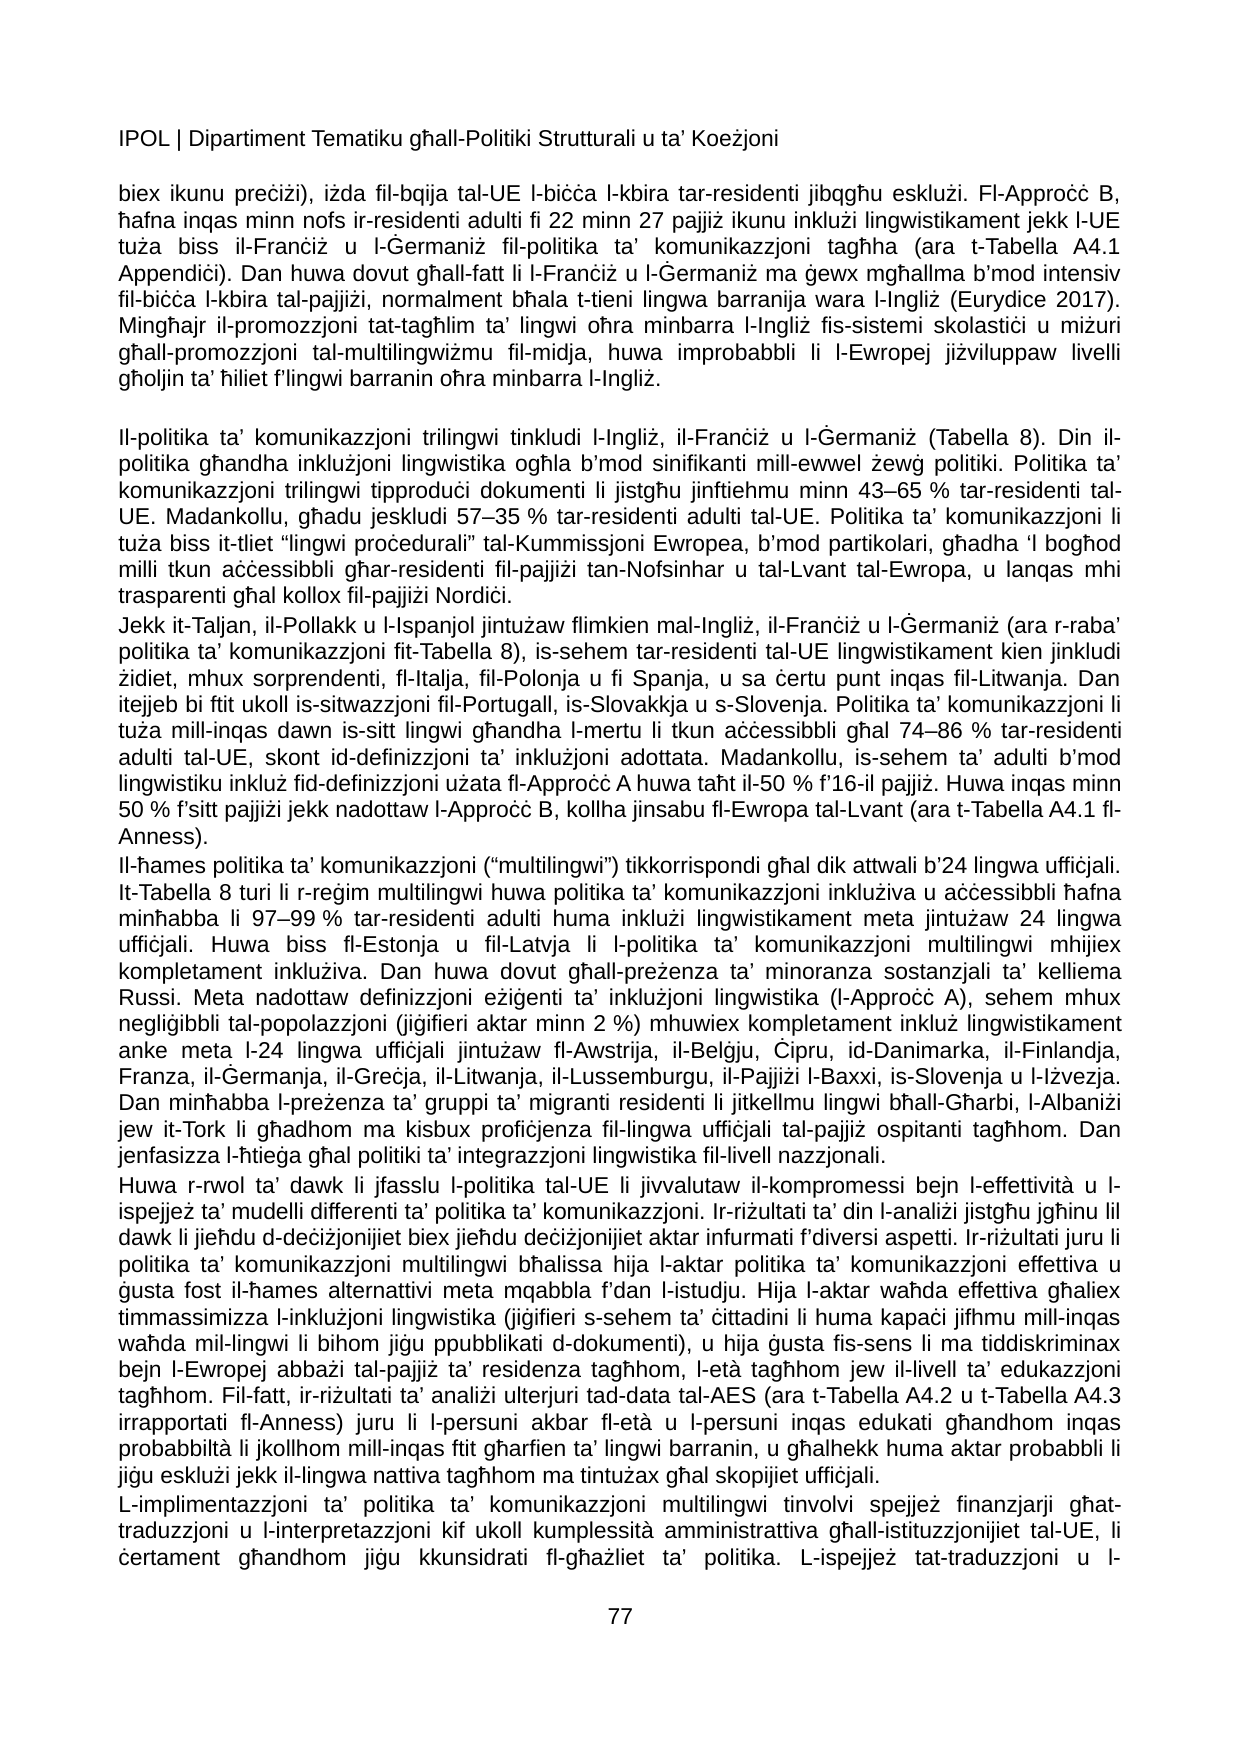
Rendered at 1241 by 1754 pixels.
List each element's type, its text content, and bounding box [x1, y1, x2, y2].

text Huwa r-rwol ta’ dawk li jfasslu l-politika tal-UE li jivvalutaw il-kompromessi bejn l-effettività u l-ispejjeż ta’ mudelli differenti ta’ politika ta’ komunikazzjoni. Ir-riżultati ta’ din l-analiżi jistgħu jgħinu lil dawk li jieħdu d-deċiżjonijiet biex jieħdu deċiżjonijiet aktar infurmati f’diversi aspetti. Ir-riżultati juru li politika ta’ komunikazzjoni multilingwi bħalissa hija l-aktar politika ta’ komunikazzjoni effettiva u ġusta fost il-ħames alternattivi meta mqabbla f’dan l-istudju. Hija l-aktar waħda effettiva għaliex timmassimizza l-inklużjoni lingwistika (jiġifieri s-sehem ta’ ċittadini li huma kapaċi jifhmu mill-inqas waħda mil-lingwi li bihom jiġu ppubblikati d-dokumenti), u hija ġusta fis-sens li ma tiddiskriminax bejn l-Ewropej abbażi tal-pajjiż ta’ residenza tagħhom, l-età tagħhom jew il-livell ta’ edukazzjoni tagħhom. Fil-fatt, ir-riżultati ta’ analiżi ulterjuri tad-data tal-AES (ara t-Tabella A4.2 u t-Tabella A4.3 irrapportati fl-Anness) juru li l-persuni akbar fl-età u l-persuni inqas edukati għandhom inqas probabbiltà li jkollhom mill-inqas ftit għarfien ta’ lingwi barranin, u għalhekk huma aktar probabbli li jiġu esklużi jekk il-lingwa nattiva tagħhom ma tintużax għal skopijiet uffiċjali. [118, 1172, 1122, 1488]
text Jekk it-Taljan, il-Pollakk u l-Ispanjol jintużaw flimkien mal-Ingliż, il-Franċiż u l-Ġermaniż (ara r-raba’ politika ta’ komunikazzjoni fit-Tabella 8), is-sehem tar-residenti tal-UE lingwistikament kien jinkludi żidiet, mhux sorprendenti, fl-Italja, fil-Polonja u fi Spanja, u sa ċertu punt inqas fil-Litwanja. Dan itejjeb bi ftit ukoll is-sitwazzjoni fil-Portugall, is-Slovakkja u s-Slovenja. Politika ta’ komunikazzjoni li tuża mill-inqas dawn is-sitt lingwi għandha l-mertu li tkun aċċessibbli għal 74–86 % tar-residenti adulti tal-UE, skont id-definizzjoni ta’ inklużjoni adottata. Madankollu, is-sehem ta’ adulti b’mod lingwistiku inkluż fid-definizzjoni użata fl-Approċċ A huwa taħt il-50 % f’16-il pajjiż. Huwa inqas minn 50 % f’sitt pajjiżi jekk nadottaw l-Approċċ B, kollha jinsabu fl-Ewropa tal-Lvant (ara t-Tabella A4.1 fl-Anness). [118, 612, 1122, 849]
text Il-ħames politika ta’ komunikazzjoni (“multilingwi”) tikkorrispondi għal dik attwali b’24 lingwa uffiċjali. It-Tabella 8 turi li r-reġim multilingwi huwa politika ta’ komunikazzjoni inklużiva u aċċessibbli ħafna minħabba li 97–99 % tar-residenti adulti huma inklużi lingwistikament meta jintużaw 24 lingwa uffiċjali. Huwa biss fl-Estonja u fil-Latvja li l-politika ta’ komunikazzjoni multilingwi mhijiex kompletament inklużiva. Dan huwa dovut għall-preżenza ta’ minoranza sostanzjali ta’ kelliema Russi. Meta nadottaw definizzjoni eżiġenti ta’ inklużjoni lingwistika (l-Approċċ A), sehem mhux negliġibbli tal-popolazzjoni (jiġifieri aktar minn 2 %) mhuwiex kompletament inkluż lingwistikament anke meta l-24 lingwa uffiċjali jintużaw fl-Awstrija, il-Belġju, Ċipru, id-Danimarka, il-Finlandja, Franza, il-Ġermanja, il-Greċja, il-Litwanja, il-Lussemburgu, il-Pajjiżi l-Baxxi, is-Slovenja u l-Iżvezja. Dan minħabba l-preżenza ta’ gruppi ta’ migranti residenti li jitkellmu lingwi bħall-Għarbi, l-Albaniżi jew it-Tork li għadhom ma kisbux profiċjenza fil-lingwa uffiċjali tal-pajjiż ospitanti tagħhom. Dan jenfasizza l-ħtieġa għal politiki ta’ integrazzjoni lingwistika fil-livell nazzjonali. [118, 852, 1122, 1168]
text L-implimentazzjoni ta’ politika ta’ komunikazzjoni multilingwi tinvolvi spejjeż finanzjarji għat-traduzzjoni u l-interpretazzjoni kif ukoll kumplessità amministrattiva għall-istituzzjonijiet tal-UE, li ċertament għandhom jiġu kkunsidrati fl-għażliet ta’ politika. L-ispejjeż tat-traduzzjoni u l- [118, 1491, 1122, 1570]
text Il-politika ta’ komunikazzjoni trilingwi tinkludi l-Ingliż, il-Franċiż u l-Ġermaniż (Tabella 8). Din il-politika għandha inklużjoni lingwistika ogħla b’mod sinifikanti mill-ewwel żewġ politiki. Politika ta’ komunikazzjoni trilingwi tipproduċi dokumenti li jistgħu jinftiehmu minn 43–65 % tar-residenti tal-UE. Madankollu, għadu jeskludi 57–35 % tar-residenti adulti tal-UE. Politika ta’ komunikazzjoni li tuża biss it-tliet “lingwi proċedurali” tal-Kummissjoni Ewropea, b’mod partikolari, għadha ‘l bogħod milli tkun aċċessibbli għar-residenti fil-pajjiżi tan-Nofsinhar u tal-Lvant tal-Ewropa, u lanqas mhi trasparenti għal kollox fil-pajjiżi Nordiċi. [118, 424, 1122, 608]
text biex ikunu preċiżi), iżda fil-bqija tal-UE l-biċċa l-kbira tar-residenti jibqgħu esklużi. Fl-Approċċ B, ħafna inqas minn nofs ir-residenti adulti fi 22 minn 27 pajjiż ikunu inklużi lingwistikament jekk l-UE tuża biss il-Franċiż u l-Ġermaniż fil-politika ta’ komunikazzjoni tagħha (ara t-Tabella A4.1 Appendiċi). Dan huwa dovut għall-fatt li l-Franċiż u l-Ġermaniż ma ġewx mgħallma b’mod intensiv fil-biċċa l-kbira tal-pajjiżi, normalment bħala t-tieni lingwa barranija wara l-Ingliż (Eurydice 2017). Mingħajr il-promozzjoni tat-tagħlim ta’ lingwi oħra minbarra l-Ingliż fis-sistemi skolastiċi u miżuri għall-promozzjoni tal-multilingwiżmu fil-midja, huwa improbabbli li l-Ewropej jiżviluppaw livelli għoljin ta’ ħiliet f’lingwi barranin oħra minbarra l-Ingliż. [118, 180, 1122, 391]
